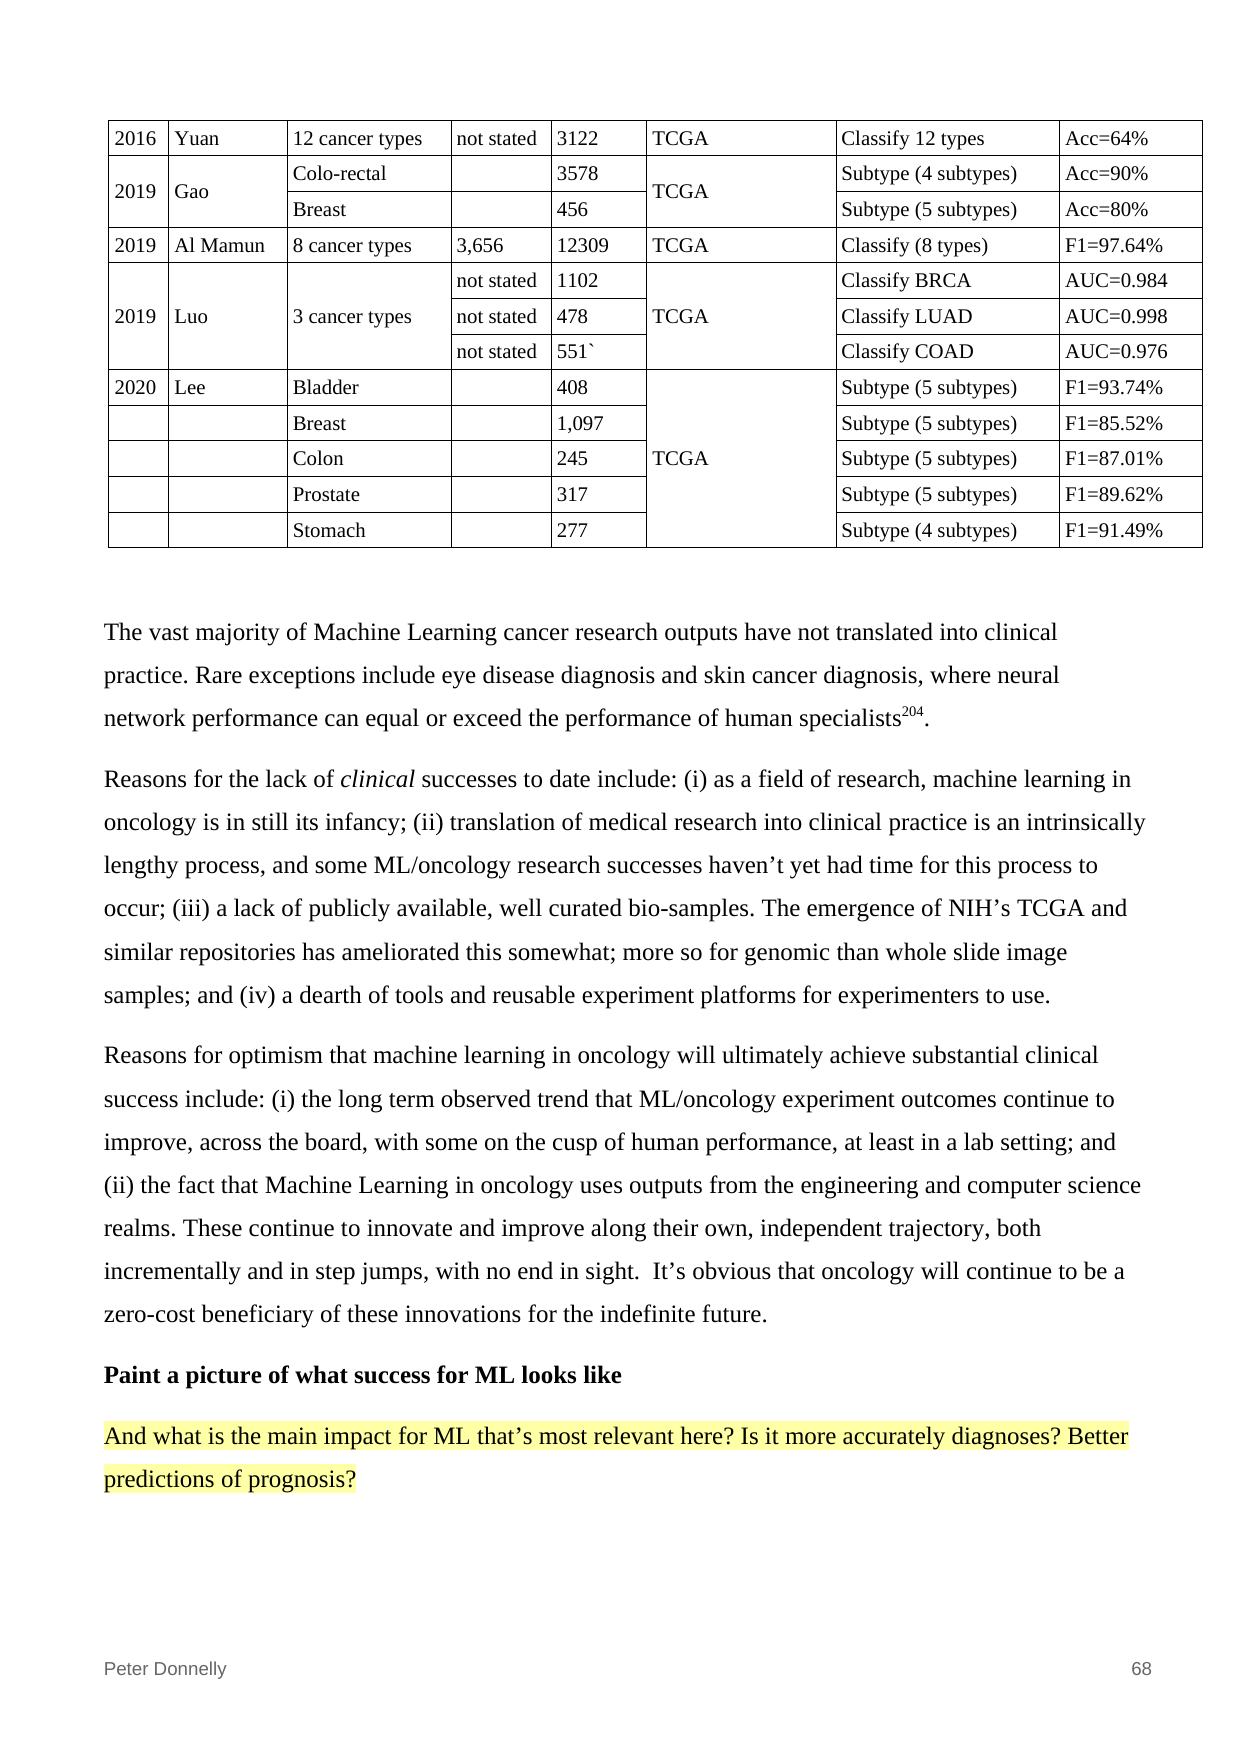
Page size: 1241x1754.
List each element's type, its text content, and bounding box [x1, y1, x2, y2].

table_cell AUC=0.984 [1060, 263, 1202, 298]
table_cell Bladder [288, 370, 451, 405]
table_cell Subtype (5 subtypes) [837, 441, 1059, 476]
table_cell Acc=80% [1060, 192, 1202, 227]
table_cell [169, 477, 287, 512]
table_cell 2019 [109, 228, 168, 262]
table_cell TCGA [647, 228, 836, 262]
table_cell 12309 [552, 228, 646, 262]
text Paint a picture of what success for ML looks like [103, 1360, 1146, 1389]
table_cell [452, 156, 551, 191]
table_cell not stated [452, 299, 551, 333]
table_cell Classify LUAD [837, 299, 1059, 333]
table_cell Colo-rectal [288, 156, 451, 191]
table_cell 2019 [109, 156, 168, 227]
table_cell [109, 513, 168, 547]
table_cell AUC=0.998 [1060, 299, 1202, 333]
table_cell Luo [169, 263, 287, 369]
table_cell Yuan [169, 121, 287, 155]
table_cell [452, 513, 551, 547]
table_cell Gao [169, 156, 287, 227]
table_cell [169, 513, 287, 547]
table_cell TCGA [647, 156, 836, 227]
table_cell 2019 [109, 263, 168, 369]
table_cell 456 [552, 192, 646, 227]
table_cell 2016 [109, 121, 168, 155]
table_cell not stated [452, 263, 551, 298]
table_cell [109, 441, 168, 476]
table_cell AUC=0.976 [1060, 335, 1202, 369]
table_cell [452, 370, 551, 405]
table_cell Classify (8 types) [837, 228, 1059, 262]
table_cell Subtype (5 subtypes) [837, 406, 1059, 440]
text Reasons for optimism that machine learning in oncology will ultimately achieve substantial clinical success include: (i) the long term observed trend that ML/oncology experiment outcomes continue to improve, across the board, with some on the cusp of human performance, at least in a lab setting; and (ii) the fact that Machine Learning in oncology uses outputs from the engineering and computer science realms. These continue to innovate and improve along their own, independent trajectory, both incrementally and in step jumps, with no end in sight. It’s obvious that oncology will continue to be a zero-cost beneficiary of these innovations for the indefinite future. [103, 1041, 1146, 1328]
text The vast majority of Machine Learning cancer research outputs have not translated into clinical practice. Rare exceptions include eye disease diagnosis and skin cancer diagnosis, where neural network performance can equal or exceed the performance of human specialists. [103, 617, 1146, 732]
table_cell Prostate [288, 477, 451, 512]
table_cell 408 [552, 370, 646, 405]
table_cell Subtype (4 subtypes) [837, 156, 1059, 191]
table_cell not stated [452, 335, 551, 369]
table_cell 551` [552, 335, 646, 369]
text Reasons for the lack of clinical successes to date include: (i) as a field of research, machine learning in oncology is in still its infancy; (ii) translation of medical research into clinical practice is an intrinsically lengthy process, and some ML/oncology research successes haven’t yet had time for this process to occur; (iii) a lack of publicly available, well curated bio-samples. The emergence of NIH’s TCGA and similar repositories has ameliorated this somewhat; more so for genomic than whole slide image samples; and (iv) a dearth of tools and reusable experiment platforms for experimenters to use. [103, 764, 1146, 1008]
table_cell not stated [452, 121, 551, 155]
table_cell Breast [288, 406, 451, 440]
table_cell Subtype (4 subtypes) [837, 513, 1059, 547]
table_cell Subtype (5 subtypes) [837, 192, 1059, 227]
table_cell Colon [288, 441, 451, 476]
table_cell Classify BRCA [837, 263, 1059, 298]
table_cell Al Mamun [169, 228, 287, 262]
table_cell 3 cancer types [288, 263, 451, 369]
table_cell Subtype (5 subtypes) [837, 477, 1059, 512]
table_cell Acc=90% [1060, 156, 1202, 191]
table_cell 2020 [109, 370, 168, 405]
table_cell [109, 477, 168, 512]
table_cell [452, 192, 551, 227]
table_cell Breast [288, 192, 451, 227]
table_cell [169, 441, 287, 476]
table_cell F1=93.74% [1060, 370, 1202, 405]
table_cell Classify COAD [837, 335, 1059, 369]
table_cell Stomach [288, 513, 451, 547]
table_cell [109, 406, 168, 440]
table_cell 8 cancer types [288, 228, 451, 262]
table_cell 3122 [552, 121, 646, 155]
table_cell TCGA [647, 121, 836, 155]
table_cell 12 cancer types [288, 121, 451, 155]
table_cell 3578 [552, 156, 646, 191]
table_cell Subtype (5 subtypes) [837, 370, 1059, 405]
table_cell Classify 12 types [837, 121, 1059, 155]
table_cell F1=89.62% [1060, 477, 1202, 512]
table_cell F1=85.52% [1060, 406, 1202, 440]
text And what is the main impact for ML that’s most relevant here? Is it more accurately diagnoses? Better predictions of prognosis? [103, 1421, 1146, 1493]
table_cell 317 [552, 477, 646, 512]
table_cell TCGA [647, 263, 836, 369]
table_cell 1102 [552, 263, 646, 298]
table_cell F1=91.49% [1060, 513, 1202, 547]
table_cell [452, 477, 551, 512]
table_cell Acc=64% [1060, 121, 1202, 155]
table_cell 1,097 [552, 406, 646, 440]
table_cell 245 [552, 441, 646, 476]
table_cell F1=87.01% [1060, 441, 1202, 476]
table_cell F1=97.64% [1060, 228, 1202, 262]
table_cell 3,656 [452, 228, 551, 262]
table_cell [452, 441, 551, 476]
table_cell [169, 406, 287, 440]
table_cell Lee [169, 370, 287, 405]
table_cell TCGA [647, 370, 836, 547]
table_cell 277 [552, 513, 646, 547]
table_cell 478 [552, 299, 646, 333]
table_cell [452, 406, 551, 440]
